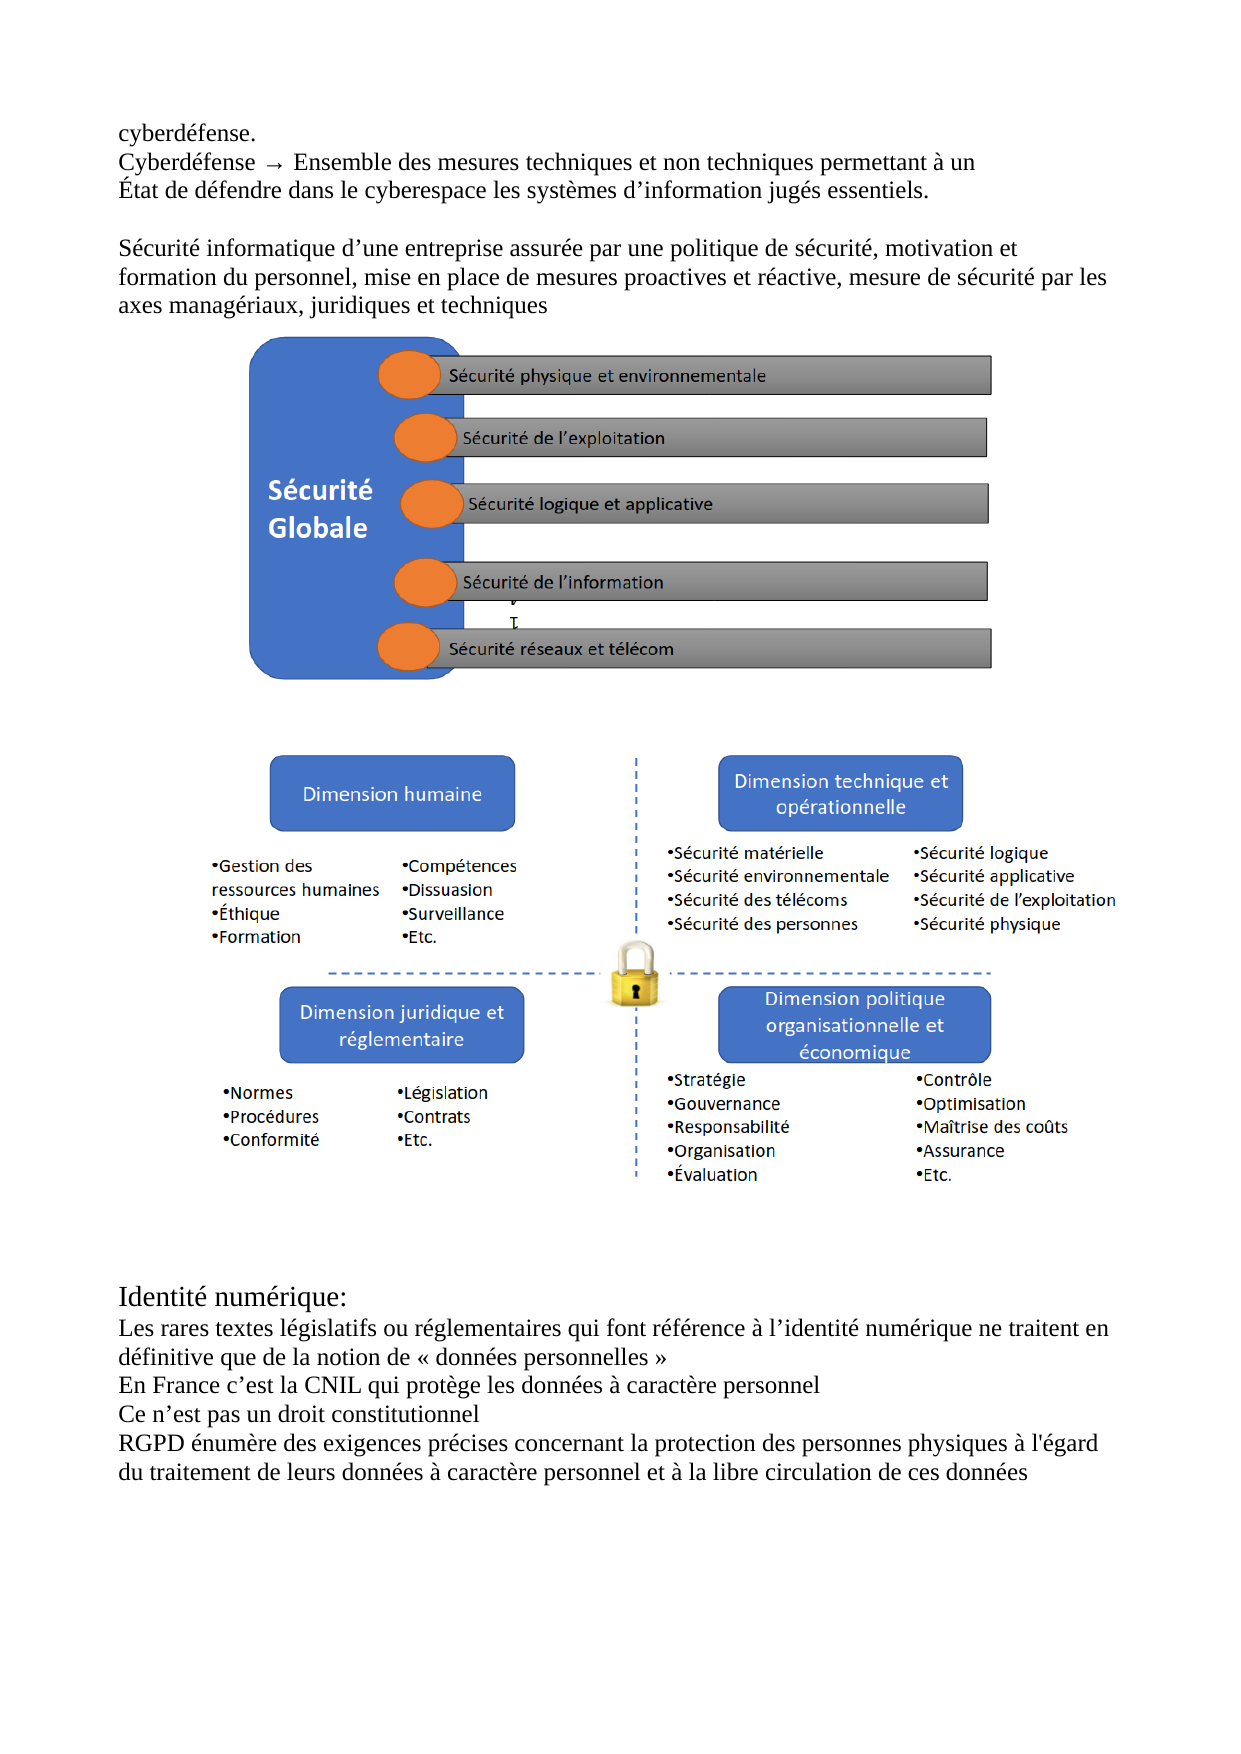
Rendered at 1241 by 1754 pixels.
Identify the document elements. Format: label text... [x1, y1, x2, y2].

text Identité numérique: [118, 1279, 1122, 1313]
text RGPD énumère des exigences précises concernant la protection des personnes physiques à l'égard du traitement de leurs données à caractère personnel et à la libre circulation de ces données [118, 1428, 1122, 1486]
picture [187, 733, 1137, 1194]
picture [220, 319, 1020, 694]
text Les rares textes législatifs ou réglementaires qui font référence à l’identité numérique ne traitent en définitive que de la notion de « données personnelles » [118, 1313, 1122, 1371]
text État de défendre dans le cyberespace les systèmes d’information jugés essentiels. [118, 176, 1122, 204]
text Ce n’est pas un droit constitutionnel [118, 1399, 1122, 1428]
text En France c’est la CNIL qui protège les données à caractère personnel [118, 1371, 1122, 1399]
text Cyberdéfense → Ensemble des mesures techniques et non techniques permettant à un [118, 147, 1122, 176]
text Sécurité informatique d’une entreprise assurée par une politique de sécurité, motivation et formation du personnel, mise en place de mesures proactives et réactive, mesure de sécurité par les axes managériaux, juridiques et techniques [118, 233, 1122, 319]
text cyberdéfense. [118, 118, 1122, 147]
